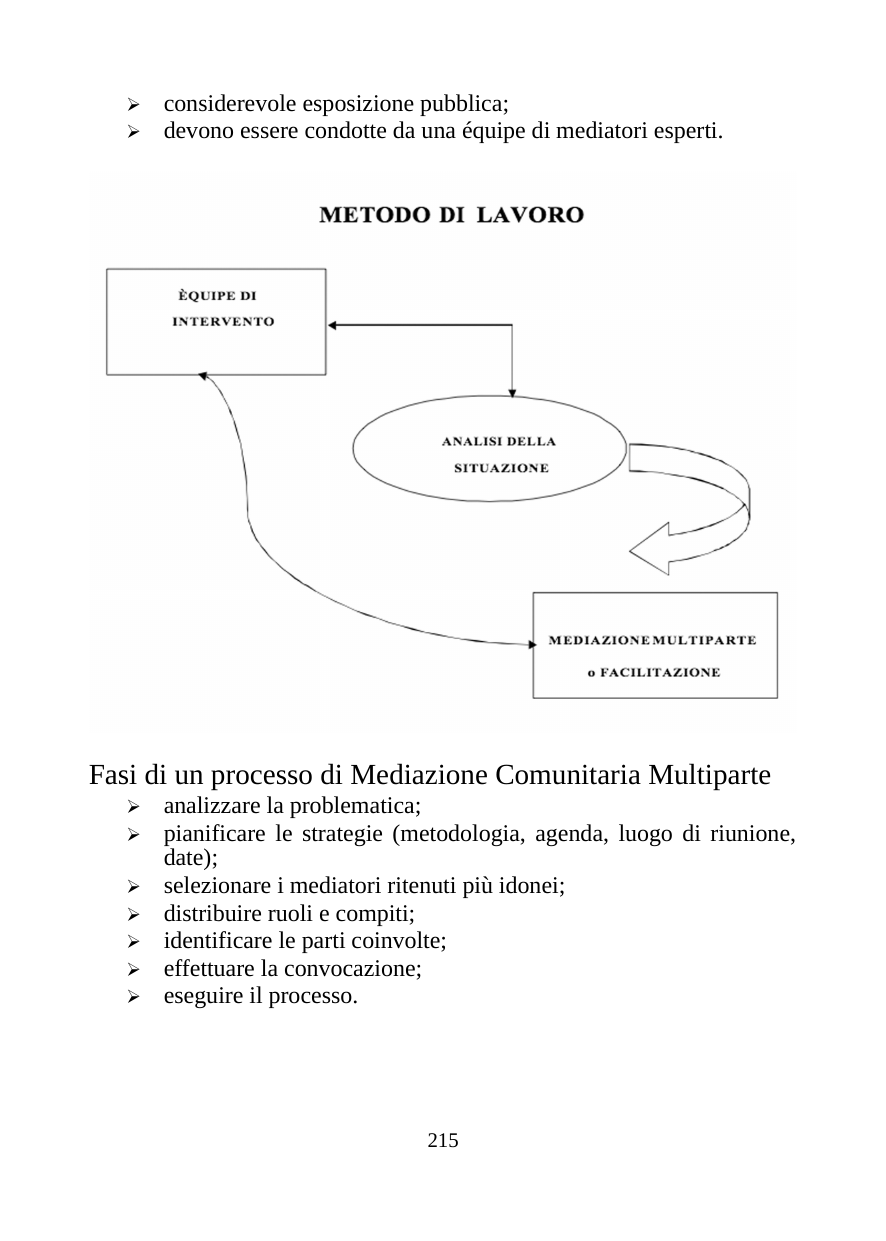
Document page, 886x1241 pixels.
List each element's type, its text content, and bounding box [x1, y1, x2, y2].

list pianificare le strategie (metodologia, agenda, luogo di riunione, date); [126, 818, 797, 871]
list considerevole esposizione pubblica; [126, 88, 797, 116]
list eseguire il processo. [126, 981, 797, 1009]
picture [88, 171, 798, 733]
list effettuare la convocazione; [126, 954, 797, 981]
list analizzare la problematica; [126, 791, 797, 818]
list selezionare i mediatori ritenuti più idonei; [126, 871, 797, 899]
list devono essere condotte da una équipe di mediatori esperti. [126, 116, 797, 144]
text Fasi di un processo di Mediazione Comunitaria Multiparte [88, 757, 797, 791]
list identificare le parti coinvolte; [126, 926, 797, 954]
list distribuire ruoli e compiti; [126, 899, 797, 926]
